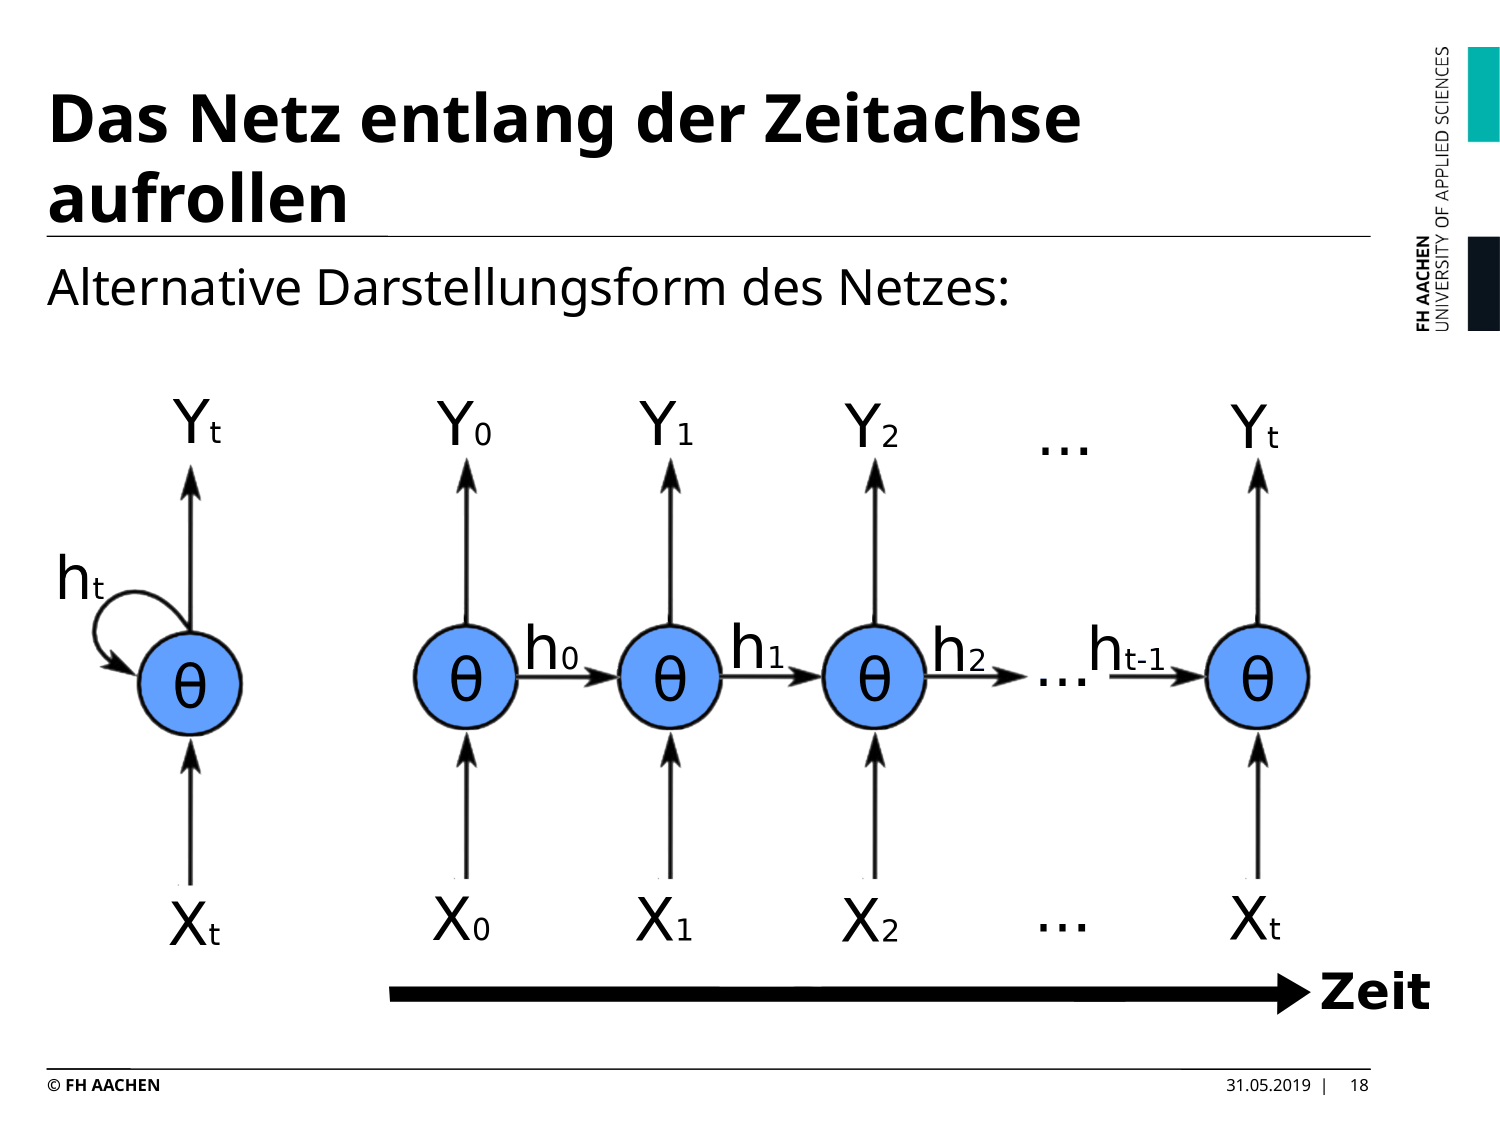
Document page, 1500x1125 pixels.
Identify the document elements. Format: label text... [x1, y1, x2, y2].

picture [389, 401, 1430, 1015]
title Das Netz entlang der Zeitachse aufrollen [47, 76, 1371, 237]
picture [1404, 47, 1500, 331]
list Alternative Darstellungsform des Netzes: [47, 255, 1371, 1047]
picture [59, 399, 244, 945]
